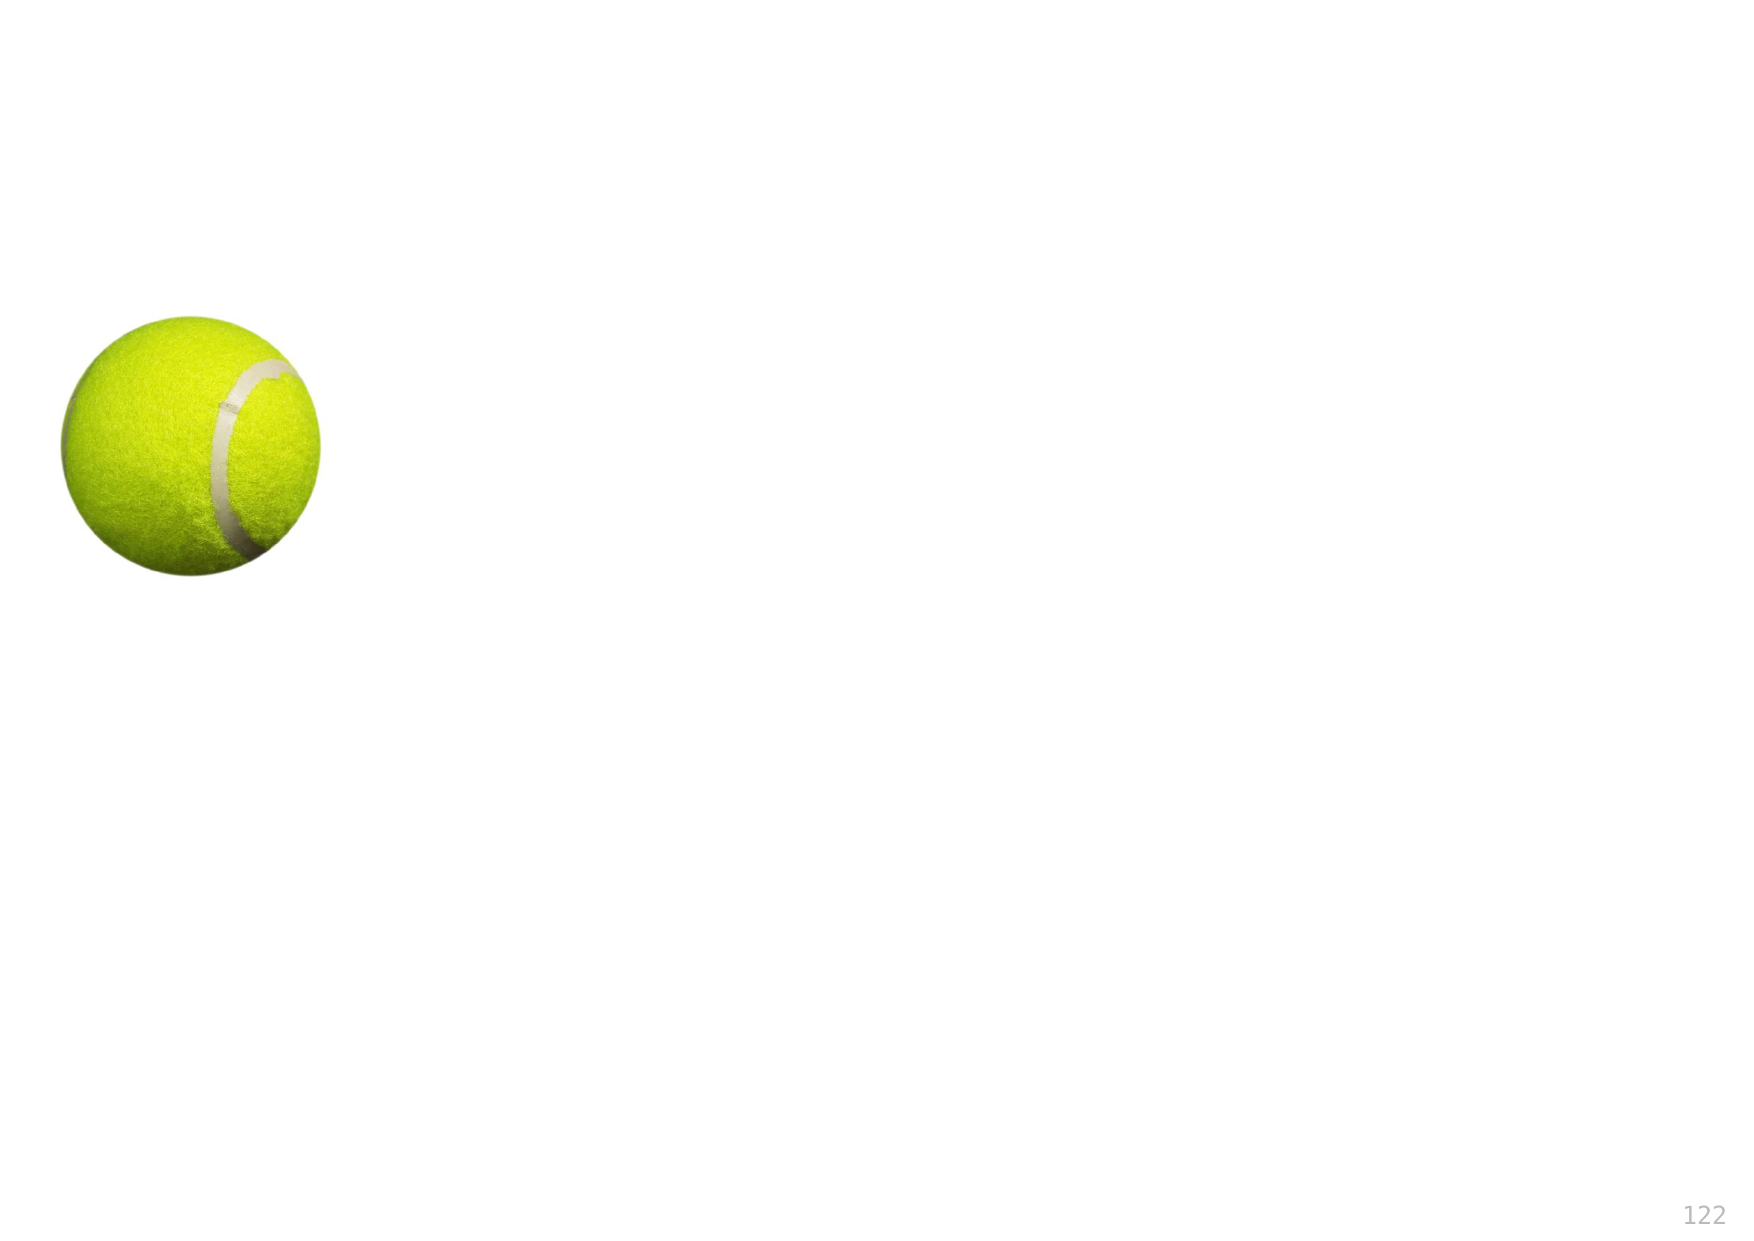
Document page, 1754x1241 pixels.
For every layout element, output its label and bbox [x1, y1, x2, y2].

picture [39, 294, 344, 599]
